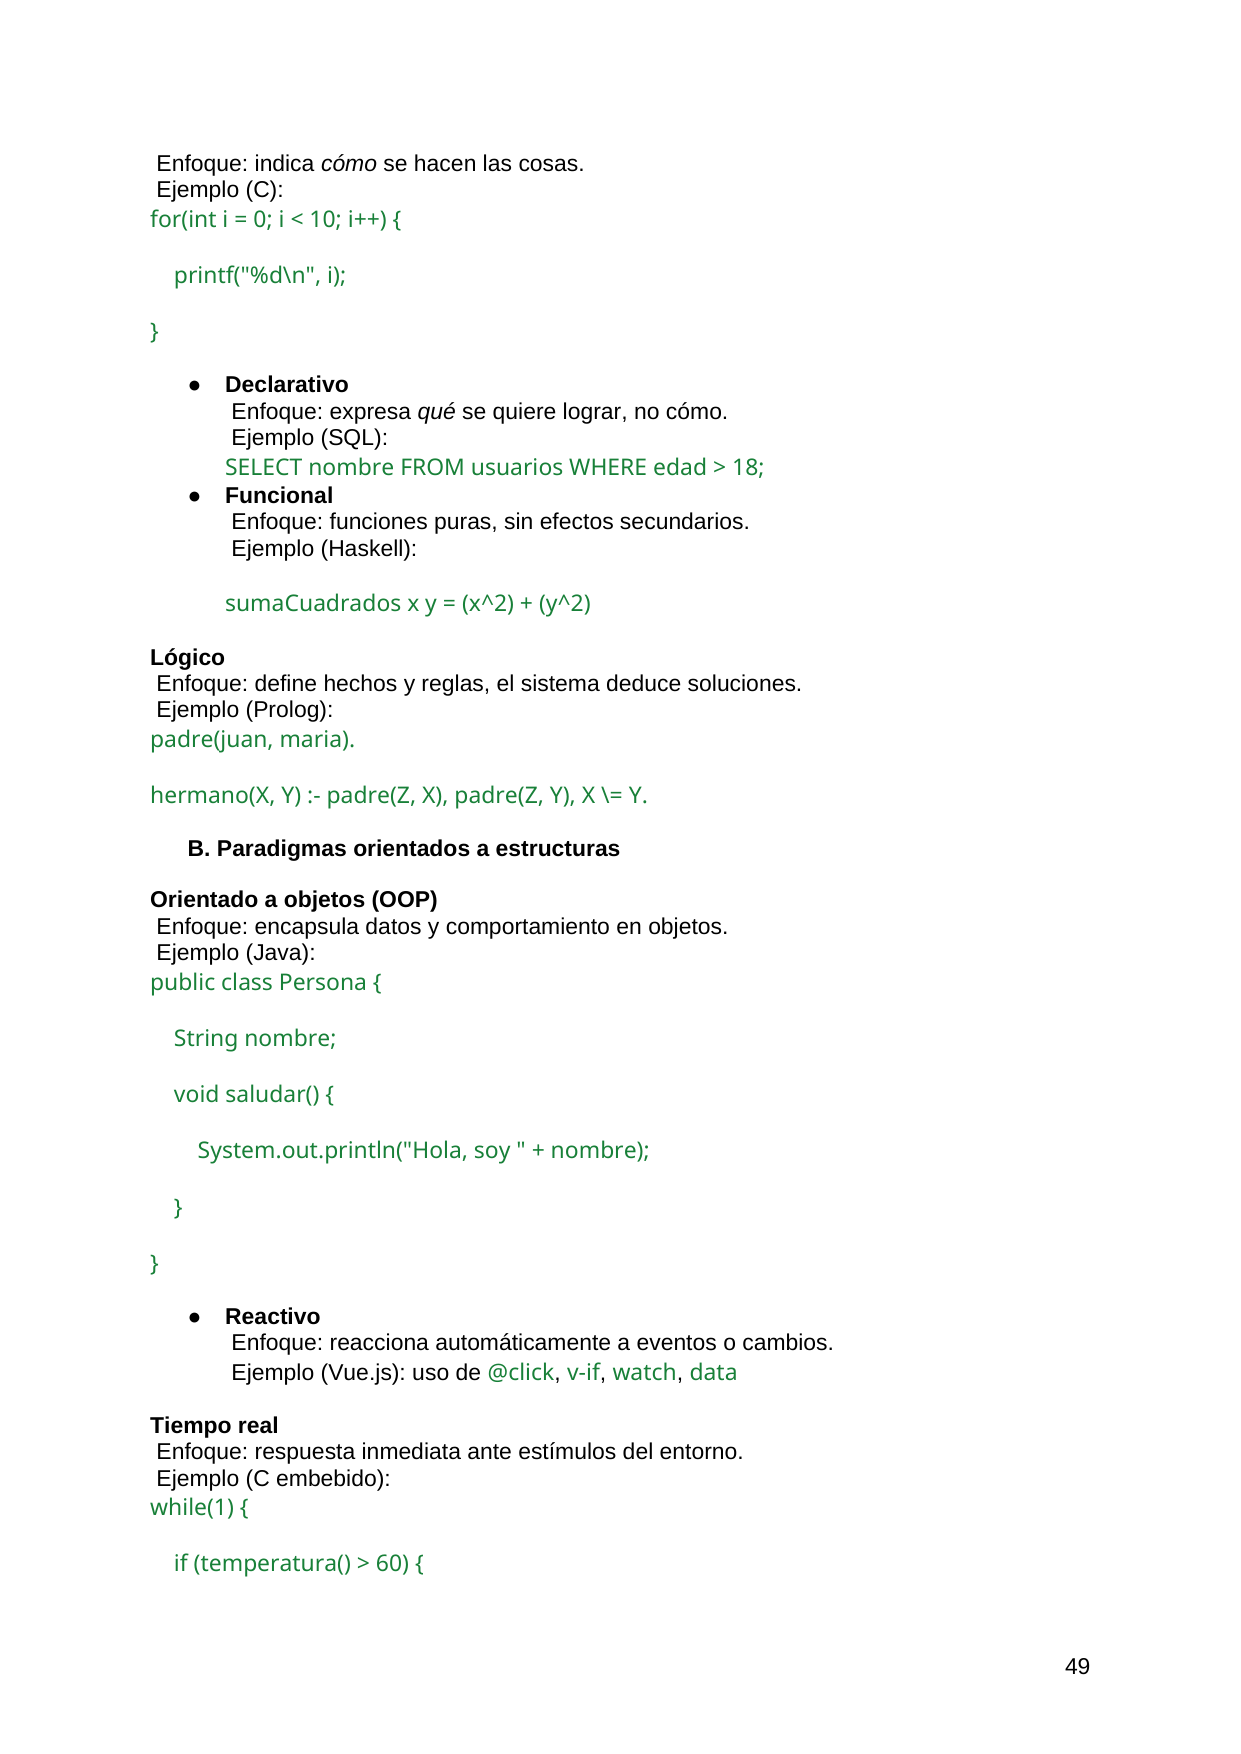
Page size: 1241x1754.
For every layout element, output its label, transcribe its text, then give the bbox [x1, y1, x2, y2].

text Tiempo real Enfoque: respuesta inmediata ante estímulos del entorno. Ejemplo (C embebido): while(1) { [150, 1412, 1090, 1522]
list Declarativo Enfoque: expresa qué se quiere lograr, no cómo. Ejemplo (SQL): SELECT nombre FROM usuarios WHERE edad > 18; [187, 371, 1090, 482]
list Reactivo Enfoque: reacciona automáticamente a eventos o cambios. Ejemplo (Vue.js): uso de @click, v-if, watch, data [187, 1303, 1090, 1387]
text Enfoque: indica cómo se hacen las cosas. Ejemplo (C): for(int i = 0; i < 10; i++) { [150, 150, 1090, 234]
text hermano(X, Y) :- padre(Z, X), padre(Z, Y), X \= Y. [150, 779, 1090, 810]
subtitle B. Paradigmas orientados a estructuras [187, 835, 1090, 861]
text String nombre; [150, 1022, 1090, 1053]
text } [150, 1247, 1090, 1278]
text void saludar() { [150, 1078, 1090, 1109]
text } [150, 1190, 1090, 1222]
text } [150, 315, 1090, 346]
list Funcional Enfoque: funciones puras, sin efectos secundarios. Ejemplo (Haskell): sumaCuadrados x y = (x^2) + (y^2) [187, 482, 1090, 618]
text Lógico Enfoque: define hechos y reglas, el sistema deduce soluciones. Ejemplo (Prolog): padre(juan, maria). [150, 643, 1090, 754]
text if (temperatura() > 60) { [150, 1547, 1090, 1578]
text printf("%d\n", i); [150, 259, 1090, 290]
text Orientado a objetos (OOP) Enfoque: encapsula datos y comportamiento en objetos. Ejemplo (Java): public class Persona { [150, 886, 1090, 997]
text System.out.println("Hola, soy " + nombre); [150, 1134, 1090, 1165]
